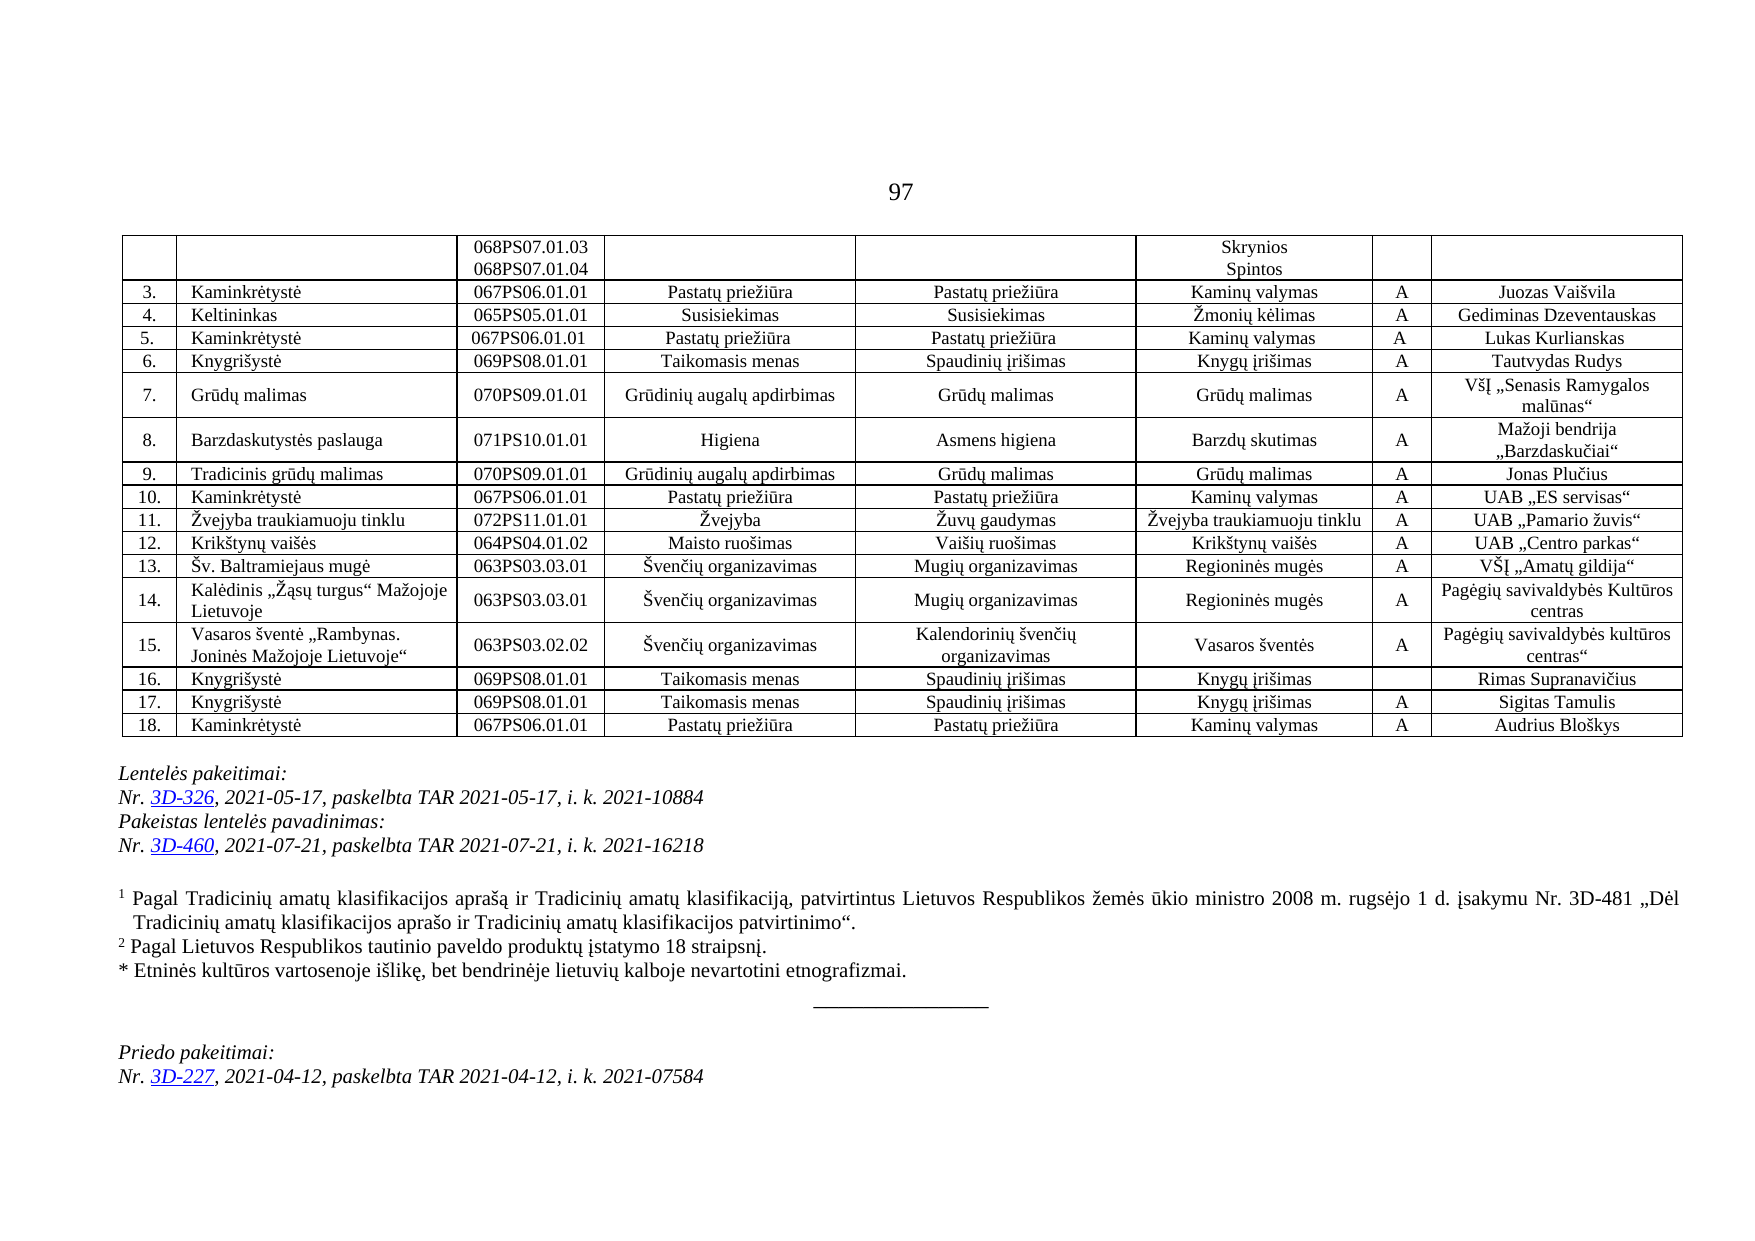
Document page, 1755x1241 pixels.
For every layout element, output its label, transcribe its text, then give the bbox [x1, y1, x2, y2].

table_cell A [1373, 304, 1431, 326]
table_cell [1432, 236, 1682, 279]
table_cell Žvejyba traukiamuoju tinklu [1137, 509, 1372, 531]
text Nr. 3D-227, 2021-04-12, paskelbta TAR 2021-04-12, i. k. 2021-07584 [118, 1064, 1683, 1088]
text Pakeistas lentelės pavadinimas: [118, 809, 1683, 833]
table_cell Knygų įrišimas [1137, 350, 1372, 372]
table_cell Maisto ruošimas [605, 532, 855, 554]
table_cell Žvejyba traukiamuoju tinklu [177, 509, 456, 531]
table_cell Barzdų skutimas [1137, 418, 1372, 461]
text 1 Pagal Tradicinių amatų klasifikacijos aprašą ir Tradicinių amatų klasifikaciją, patvirtintus Lietuvos Respublikоs žemės ūkio ministro 2008 m. rugsėjo 1 d. įsakymu Nr. 3D-481 „Dėl Tradicinių amatų klasifikacijos aprašo ir Tradicinių amatų klasifikacijos patvirtinimo“. [118, 886, 1683, 934]
table_cell Knygrišystė [177, 691, 456, 712]
table_cell Asmens higiena [856, 418, 1135, 461]
table_cell Audrius Bloškys [1432, 714, 1682, 736]
table_cell [177, 236, 456, 279]
table_cell Pastatų priežiūra [605, 281, 855, 302]
text 2 Pagal Lietuvos Respublikоs tautinio paveldo produktų įstatymo 18 straipsnį. [118, 934, 1683, 958]
table_cell 6. [123, 350, 176, 372]
table_cell Kaminų valymas [1137, 281, 1372, 302]
table_cell Pastatų priežiūra [605, 327, 855, 349]
table_cell Grūdinių augalų apdirbimas [605, 463, 855, 484]
table_cell Švenčių organizavimas [605, 578, 855, 622]
table_cell 071PS10.01.01 [458, 418, 604, 461]
table_cell Šv. Baltramiejaus mugė [177, 555, 456, 577]
table_cell 17. [123, 691, 176, 712]
table_cell Švenčių organizavimas [605, 555, 855, 577]
table_cell Kaminkrėtystė [177, 281, 456, 302]
table_cell 067PS06.01.01 [458, 714, 604, 736]
table_cell Grūdų malimas [1137, 373, 1372, 417]
table_cell Kaminų valymas [1137, 486, 1372, 507]
table_cell Vaišių ruošimas [856, 532, 1135, 554]
table_cell 4. [123, 304, 176, 326]
table_cell Grūdų malimas [856, 373, 1135, 417]
table_cell A [1373, 327, 1431, 349]
table_cell VŠĮ „Amatų gildija“ [1432, 555, 1682, 577]
table_cell Sigitas Tamulis [1432, 691, 1682, 712]
table_cell Susisiekimas [605, 304, 855, 326]
table_cell Žvejyba [605, 509, 855, 531]
table_cell Švenčių organizavimas [605, 623, 855, 666]
table_cell [1373, 668, 1431, 689]
table_cell A [1373, 532, 1431, 554]
text ______________ [118, 982, 1683, 1011]
table_cell Kaminų valymas [1137, 714, 1372, 736]
table_cell Taikomasis menas [605, 350, 855, 372]
table_cell Pastatų priežiūra [856, 327, 1135, 349]
table_cell A [1373, 555, 1431, 577]
table_cell 18. [123, 714, 176, 736]
table_cell Spaudinių įrišimas [856, 350, 1135, 372]
table_cell Grūdų malimas [856, 463, 1135, 484]
table_cell Žmonių kėlimas [1137, 304, 1372, 326]
table_cell Vasaros šventės [1137, 623, 1372, 666]
table_cell Spaudinių įrišimas [856, 691, 1135, 712]
table_cell 15. [123, 623, 176, 666]
table_cell Kaminų valymas [1137, 327, 1372, 349]
table_cell A [1373, 486, 1431, 507]
table_cell Kalendorinių švenčių organizavimas [856, 623, 1135, 666]
table_cell 065PS05.01.01 [458, 304, 604, 326]
text Priedo pakeitimai: [118, 1040, 1683, 1064]
table_cell 12. [123, 532, 176, 554]
table_cell Krikštynų vaišės [177, 532, 456, 554]
table_cell 063PS03.03.01 [458, 555, 604, 577]
table_cell Mugių organizavimas [856, 578, 1135, 622]
table_cell A [1373, 281, 1431, 302]
table_cell Taikomasis menas [605, 668, 855, 689]
table_cell 064PS04.01.02 [458, 532, 604, 554]
table_cell Krikštynų vaišės [1137, 532, 1372, 554]
table_cell Pastatų priežiūra [856, 281, 1135, 302]
table_cell 063PS03.02.02 [458, 623, 604, 666]
table_cell 063PS03.03.01 [458, 578, 604, 622]
table_cell Pastatų priežiūra [856, 714, 1135, 736]
table_cell Regioninės mugės [1137, 555, 1372, 577]
table_cell Vasaros šventė „Rambynas. Joninės Mažojoje Lietuvoje“ [177, 623, 456, 666]
table_cell Lukas Kurlianskas [1432, 327, 1682, 349]
table_cell 068PS07.01.03 068PS07.01.04 [458, 236, 604, 279]
table_cell Rimas Supranavičius [1432, 668, 1682, 689]
table_cell 11. [123, 509, 176, 531]
text Lentelės pakeitimai: [118, 761, 1683, 785]
table_cell Pastatų priežiūra [856, 486, 1135, 507]
table_cell Knygrišystė [177, 668, 456, 689]
table_cell Žuvų gaudymas [856, 509, 1135, 531]
table_cell 16. [123, 668, 176, 689]
table_cell [605, 236, 855, 279]
table_cell Grūdų malimas [177, 373, 456, 417]
table_cell UAB „Centro parkas“ [1432, 532, 1682, 554]
table_cell [856, 236, 1135, 279]
table_cell Pagėgių savivaldybės Kultūros centras [1432, 578, 1682, 622]
table_cell 070PS09.01.01 [458, 463, 604, 484]
table_cell Pastatų priežiūra [605, 486, 855, 507]
table_cell Susisiekimas [856, 304, 1135, 326]
table_cell [1373, 236, 1431, 279]
table_cell Kaminkrėtystė [177, 486, 456, 507]
table_cell Mažoji bendrija „Barzdaskučiai“ [1432, 418, 1682, 461]
table_cell Kalėdinis „Žąsų turgus“ Mažojoje Lietuvoje [177, 578, 456, 622]
text Nr. 3D-326, 2021-05-17, paskelbta TAR 2021-05-17, i. k. 2021-10884 [118, 785, 1683, 809]
table_cell A [1373, 691, 1431, 712]
table_cell VšĮ „Senasis Ramygalos malūnas“ [1432, 373, 1682, 417]
table_cell 10. [123, 486, 176, 507]
table_cell 069PS08.01.01 [458, 668, 604, 689]
table_cell Tautvydas Rudys [1432, 350, 1682, 372]
table_cell Mugių organizavimas [856, 555, 1135, 577]
table_cell UAB „ES servisas“ [1432, 486, 1682, 507]
table_cell 13. [123, 555, 176, 577]
table_cell 070PS09.01.01 [458, 373, 604, 417]
table_cell 067PS06.01.01 [458, 327, 604, 349]
table_cell 067PS06.01.01 [458, 281, 604, 302]
table_cell Grūdinių augalų apdirbimas [605, 373, 855, 417]
table_cell A [1373, 463, 1431, 484]
table_cell Knygų įrišimas [1137, 668, 1372, 689]
table_cell Gediminas Dzeventauskas [1432, 304, 1682, 326]
table_cell A [1373, 578, 1431, 622]
table_cell A [1373, 418, 1431, 461]
table_cell Regioninės mugės [1137, 578, 1372, 622]
text Nr. 3D-460, 2021-07-21, paskelbta TAR 2021-07-21, i. k. 2021-16218 [118, 833, 1683, 857]
table_cell Kaminkrėtystė [177, 714, 456, 736]
table_cell 14. [123, 578, 176, 622]
table_cell Knygrišystė [177, 350, 456, 372]
table_cell [123, 236, 176, 279]
table_cell A [1373, 623, 1431, 666]
table_cell Skrynios Spintos [1137, 236, 1372, 279]
table_cell 069PS08.01.01 [458, 350, 604, 372]
table_cell Juozas Vaišvila [1432, 281, 1682, 302]
table_cell A [1373, 509, 1431, 531]
table_cell 3. [123, 281, 176, 302]
table_cell 067PS06.01.01 [458, 486, 604, 507]
table_cell Tradicinis grūdų malimas [177, 463, 456, 484]
table_cell A [1373, 373, 1431, 417]
table_cell UAB „Pamario žuvis“ [1432, 509, 1682, 531]
table_cell 069PS08.01.01 [458, 691, 604, 712]
table_cell Pagėgių savivaldybės kultūros centras“ [1432, 623, 1682, 666]
table_cell Jonas Plučius [1432, 463, 1682, 484]
table_cell Spaudinių įrišimas [856, 668, 1135, 689]
table_cell Taikomasis menas [605, 691, 855, 712]
table_cell 9. [123, 463, 176, 484]
table_cell Higiena [605, 418, 855, 461]
table_cell A [1373, 350, 1431, 372]
table_cell Grūdų malimas [1137, 463, 1372, 484]
table_cell 8. [123, 418, 176, 461]
table_cell 072PS11.01.01 [458, 509, 604, 531]
table_cell Keltininkas [177, 304, 456, 326]
table_cell Pastatų priežiūra [605, 714, 855, 736]
table_cell 5. [123, 327, 176, 349]
table_cell 7. [123, 373, 176, 417]
table_cell Knygų įrišimas [1137, 691, 1372, 712]
table_cell Kaminkrėtystė [177, 327, 456, 349]
table_cell A [1373, 714, 1431, 736]
table_cell Barzdaskutystės paslauga [177, 418, 456, 461]
text * Etninės kultūros vartosenoje išlikę, bet bendrinėje lietuvių kalboje nevartotini etnografizmai. [118, 958, 1683, 982]
